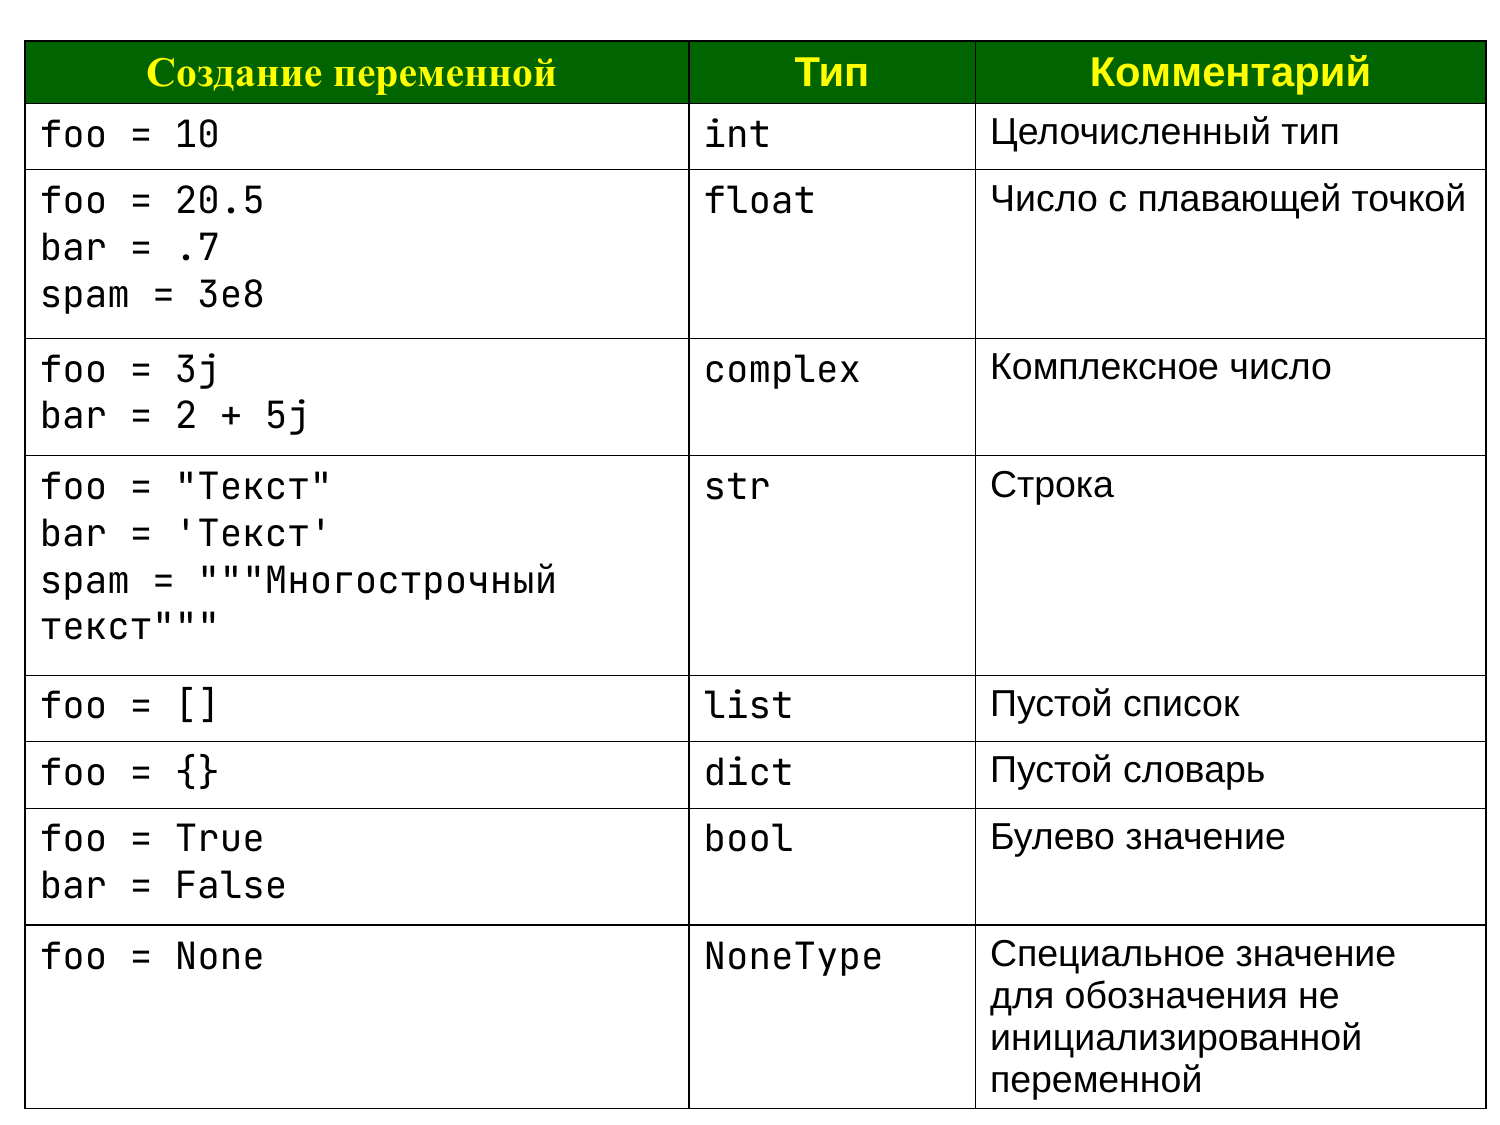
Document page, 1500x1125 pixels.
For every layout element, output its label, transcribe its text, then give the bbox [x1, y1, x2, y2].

table_cell foo = "Текст" bar = 'Текст' spam = """Многострочный текст""" [26, 456, 688, 675]
table_cell foo = 10 [26, 104, 688, 169]
table_cell foo = 20.5 bar = .7 spam = 3e8 [26, 170, 688, 338]
table_cell foo = True bar = False [26, 809, 688, 924]
table_cell Целочисленный тип [976, 104, 1485, 169]
table_header Тип [690, 42, 975, 103]
table_cell NoneType [690, 926, 975, 1108]
table_cell Строка [976, 456, 1485, 675]
table_cell foo = [] [26, 676, 688, 741]
table_cell Булево значение [976, 809, 1485, 924]
table_cell str [690, 456, 975, 675]
table_header Комментарий [976, 42, 1485, 103]
table_header Создание переменной [26, 42, 688, 103]
table_cell dict [690, 742, 975, 808]
table_cell Пустой словарь [976, 742, 1485, 808]
table_cell Пустой список [976, 676, 1485, 741]
table_cell Число с плавающей точкой [976, 170, 1485, 338]
table_cell Комплексное число [976, 339, 1485, 455]
table_cell complex [690, 339, 975, 455]
table_cell float [690, 170, 975, 338]
table_cell foo = {} [26, 742, 688, 808]
table_cell Специальное значение для обозначения не инициализированной переменной [976, 926, 1485, 1108]
table_cell list [690, 676, 975, 741]
table_cell foo = None [26, 926, 688, 1108]
table_cell int [690, 104, 975, 169]
table_cell bool [690, 809, 975, 924]
table_cell foo = 3j bar = 2 + 5j [26, 339, 688, 455]
